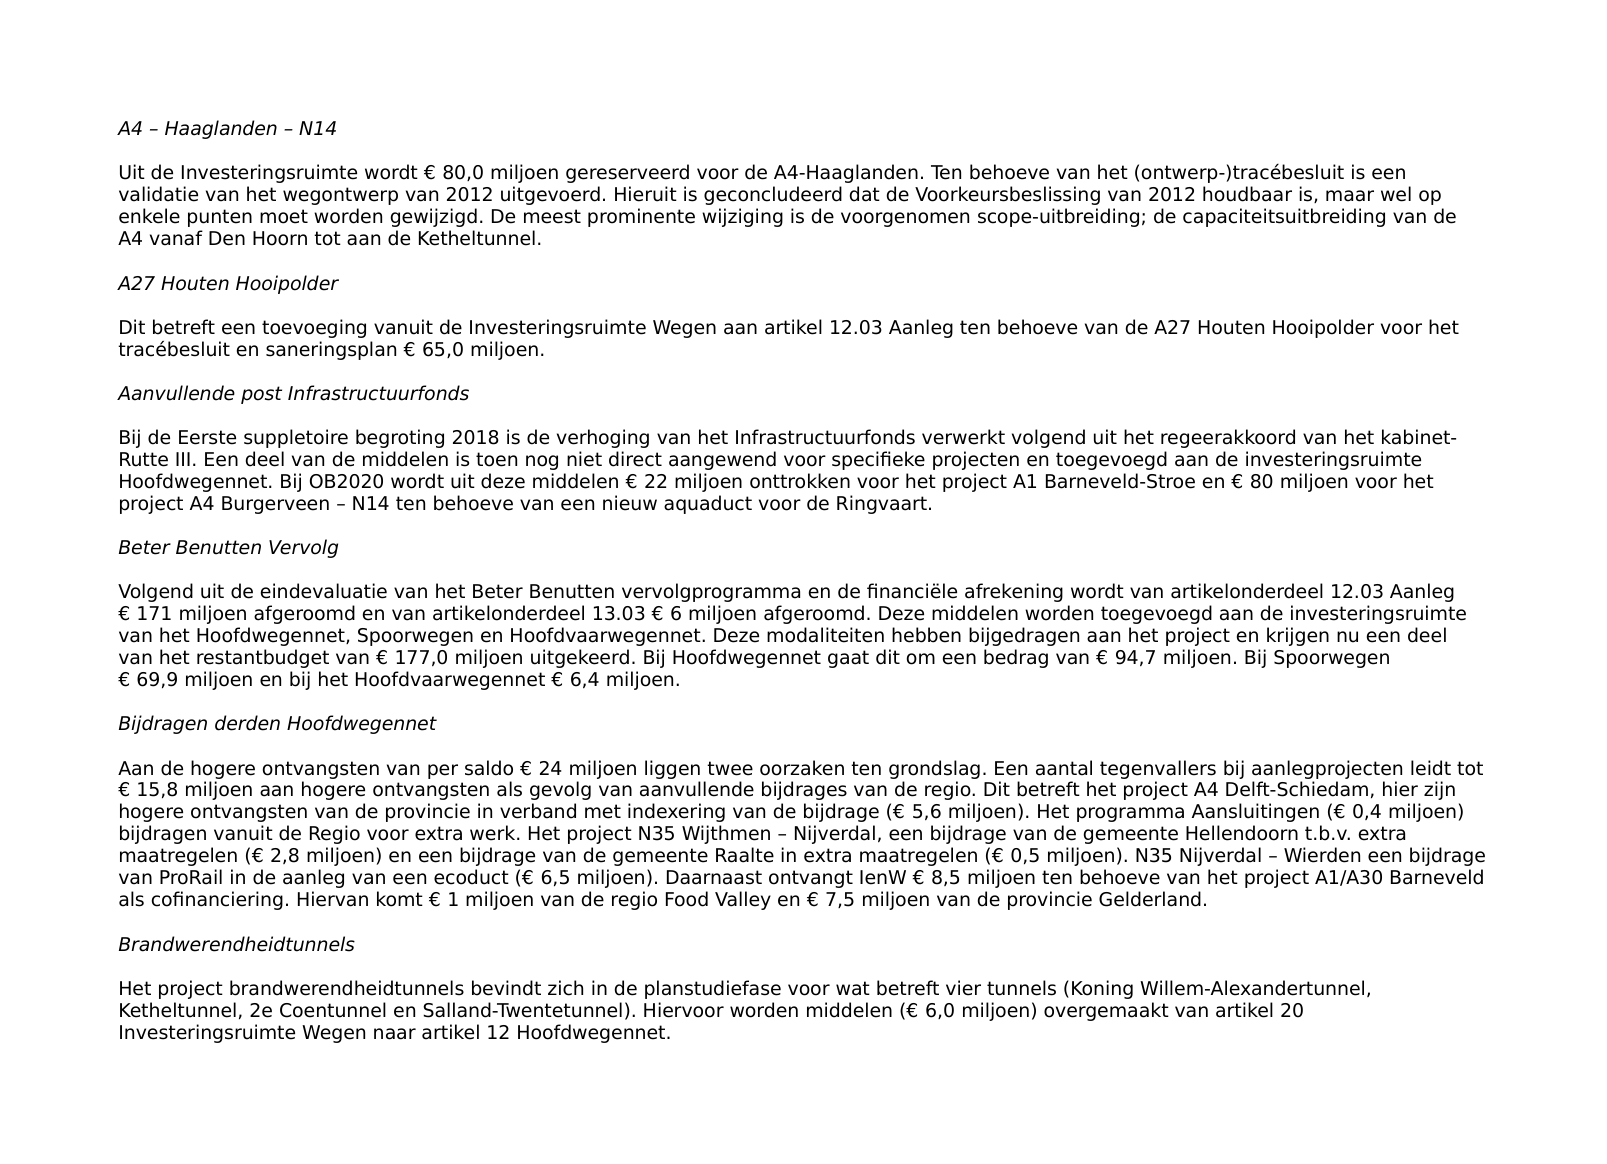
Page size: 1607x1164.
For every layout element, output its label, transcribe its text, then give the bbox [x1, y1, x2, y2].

subtitle Bijdragen derden Hoofdwegennet [118, 713, 1488, 735]
subtitle Brandwerendheidtunnels [118, 933, 1488, 955]
subtitle A27 Houten Hooipolder [118, 272, 1488, 294]
subtitle A4 – Haaglanden – N14 [118, 118, 1488, 140]
text Aan de hogere ontvangsten van per saldo € 24 miljoen liggen twee oorzaken ten grondslag. Een aantal tegenvallers bij aanlegprojecten leidt tot € 15,8 miljoen aan hogere ontvangsten als gevolg van aanvullende bijdrages van de regio. Dit betreft het project A4 Delft-Schiedam, hier zijn hogere ontvangsten van de provincie in verband met indexering van de bijdrage (€ 5,6 miljoen). Het programma Aansluitingen (€ 0,4 miljoen) bijdragen vanuit de Regio voor extra werk. Het project N35 Wijthmen – Nijverdal, een bijdrage van de gemeente Hellendoorn t.b.v. extra maatregelen (€ 2,8 miljoen) en een bijdrage van de gemeente Raalte in extra maatregelen (€ 0,5 miljoen). N35 Nijverdal – Wierden een bijdrage van ProRail in de aanleg van een ecoduct (€ 6,5 miljoen). Daarnaast ontvangt IenW € 8,5 miljoen ten behoeve van het project A1/A30 Barneveld als cofinanciering. Hiervan komt € 1 miljoen van de regio Food Valley en € 7,5 miljoen van de provincie Gelderland. [118, 757, 1488, 911]
text Volgend uit de eindevaluatie van het Beter Benutten vervolgprogramma en de financiële afrekening wordt van artikelonderdeel 12.03 Aanleg € 171 miljoen afgeroomd en van artikelonderdeel 13.03 € 6 miljoen afgeroomd. Deze middelen worden toegevoegd aan de investeringsruimte van het Hoofdwegennet, Spoorwegen en Hoofdvaarwegennet. Deze modaliteiten hebben bijgedragen aan het project en krijgen nu een deel van het restantbudget van € 177,0 miljoen uitgekeerd. Bij Hoofdwegennet gaat dit om een bedrag van € 94,7 miljoen. Bij Spoorwegen € 69,9 miljoen en bij het Hoofdvaarwegennet € 6,4 miljoen. [118, 581, 1488, 691]
subtitle Aanvullende post Infrastructuurfonds [118, 383, 1488, 405]
text Bij de Eerste suppletoire begroting 2018 is de verhoging van het Infrastructuurfonds verwerkt volgend uit het regeerakkoord van het kabinet-Rutte III. Een deel van de middelen is toen nog niet direct aangewend voor specifieke projecten en toegevoegd aan de investeringsruimte Hoofdwegennet. Bij OB2020 wordt uit deze middelen € 22 miljoen onttrokken voor het project A1 Barneveld-Stroe en € 80 miljoen voor het project A4 Burgerveen – N14 ten behoeve van een nieuw aquaduct voor de Ringvaart. [118, 427, 1488, 515]
text Uit de Investeringsruimte wordt € 80,0 miljoen gereserveerd voor de A4-Haaglanden. Ten behoeve van het (ontwerp-)tracébesluit is een validatie van het wegontwerp van 2012 uitgevoerd. Hieruit is geconcludeerd dat de Voorkeursbeslissing van 2012 houdbaar is, maar wel op enkele punten moet worden gewijzigd. De meest prominente wijziging is de voorgenomen scope-uitbreiding; de capaciteitsuitbreiding van de A4 vanaf Den Hoorn tot aan de Ketheltunnel. [118, 162, 1488, 250]
text Het project brandwerendheidtunnels bevindt zich in de planstudiefase voor wat betreft vier tunnels (Koning Willem-Alexandertunnel, Ketheltunnel, 2e Coentunnel en Salland-Twentetunnel). Hiervoor worden middelen (€ 6,0 miljoen) overgemaakt van artikel 20 Investeringsruimte Wegen naar artikel 12 Hoofdwegennet. [118, 978, 1488, 1043]
text Dit betreft een toevoeging vanuit de Investeringsruimte Wegen aan artikel 12.03 Aanleg ten behoeve van de A27 Houten Hooipolder voor het tracébesluit en saneringsplan € 65,0 miljoen. [118, 317, 1488, 361]
subtitle Beter Benutten Vervolg [118, 537, 1488, 559]
